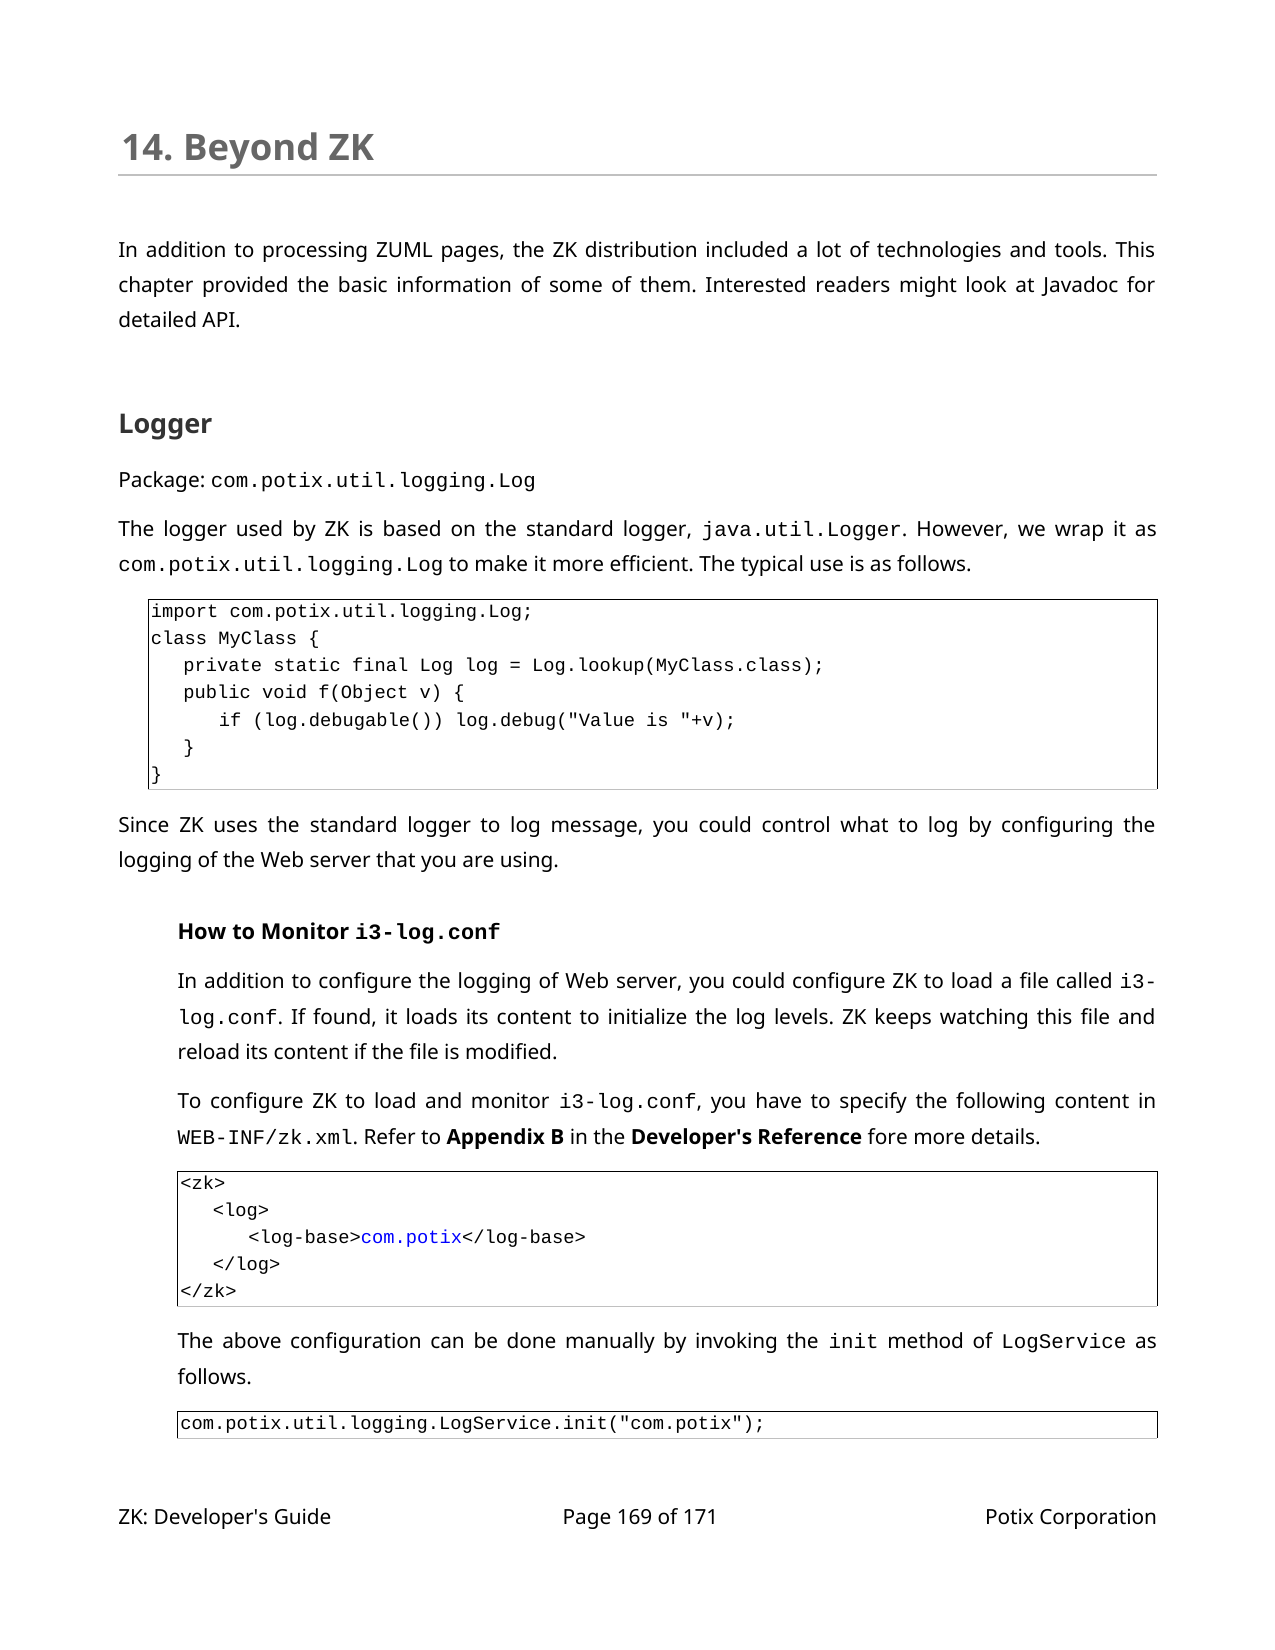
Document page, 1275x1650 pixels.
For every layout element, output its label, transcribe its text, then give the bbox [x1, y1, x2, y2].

text class MyClass { [149, 626, 1157, 650]
text } [149, 762, 1157, 789]
text import com.potix.util.logging.Log; [149, 600, 1157, 623]
text } [149, 734, 1157, 759]
text if (log.debugable()) log.debug("Value is "+v); [149, 707, 1157, 732]
text In addition to processing ZUML pages, the ZK distribution included a lot of technologies and tools. This chapter provided the basic information of some of them. Interested readers might look at Javadoc for detailed API. [118, 235, 1157, 333]
text public void f(Object v) { [149, 680, 1157, 704]
text Since ZK uses the standard logger to log message, you could control what to log by configuring the logging of the Web server that you are using. [118, 810, 1157, 873]
text private static final Log log = Log.lookup(MyClass.class); [149, 653, 1157, 677]
text <log> [178, 1198, 1157, 1222]
text In addition to configure the logging of Web server, you could configure ZK to load a file called i3-log.conf. If found, it loads its content to initialize the log levels. ZK keeps watching this file and reload its content if the file is modified. [177, 966, 1157, 1066]
text <log-base>com.potix</log-base> </log> </zk> [178, 1225, 1157, 1306]
text com.potix.util.logging.LogService.init("com.potix"); [178, 1412, 1157, 1438]
subtitle How to Monitor i3-log.conf [177, 916, 1157, 946]
subtitle 14. Beyond ZK [118, 118, 1157, 174]
text The above configuration can be done manually by invoking the init method of LogService as follows. [177, 1326, 1157, 1390]
text The logger used by ZK is based on the standard logger, java.util.Logger. However, we wrap it as com.potix.util.logging.Log to make it more efficient. The typical use is as follows. [118, 514, 1157, 578]
text Package: com.potix.util.logging.Log [118, 465, 1157, 493]
text To configure ZK to load and monitor i3-log.conf, you have to specify the following content in WEB-INF/zk.xml. Refer to Appendix B in the Developer's Reference fore more details. [177, 1086, 1157, 1150]
subtitle Logger [118, 404, 1157, 441]
text <zk> [178, 1172, 1157, 1195]
